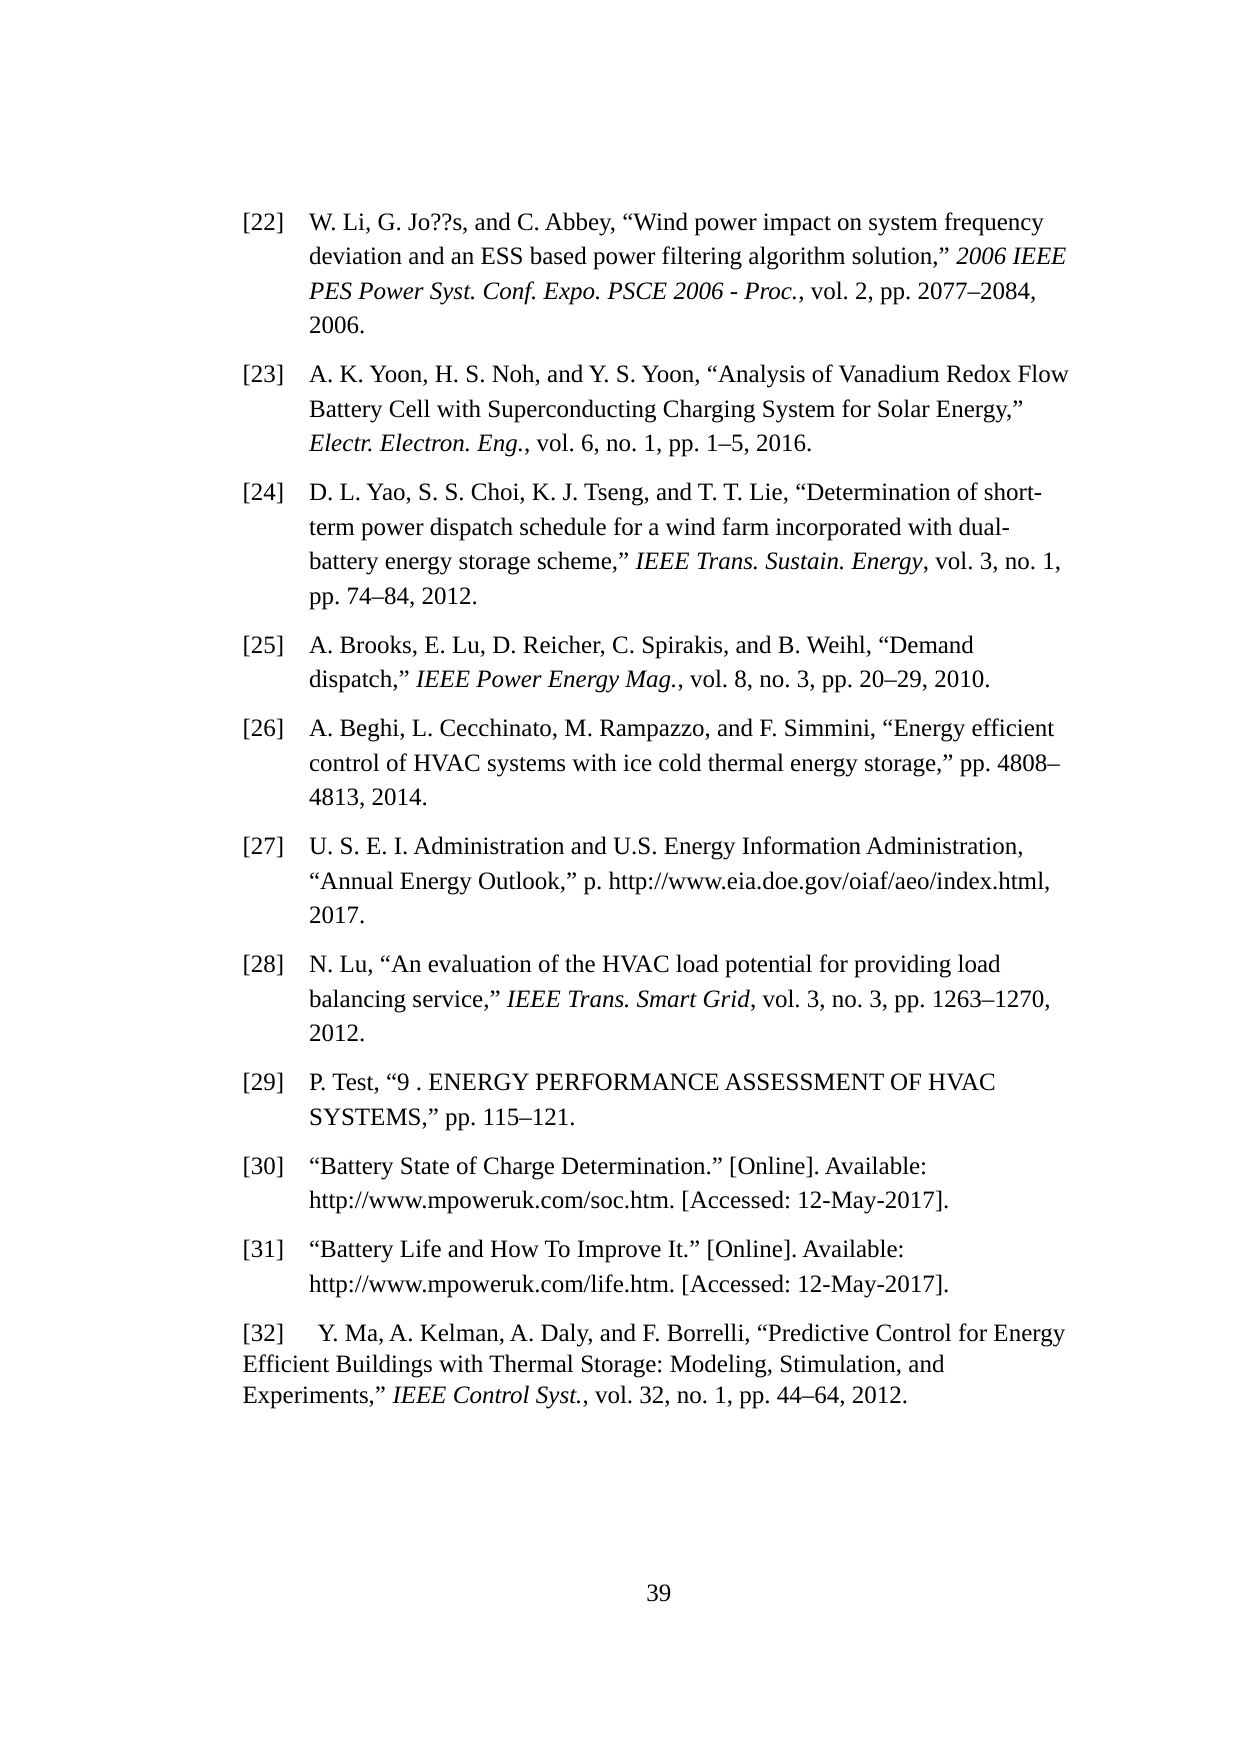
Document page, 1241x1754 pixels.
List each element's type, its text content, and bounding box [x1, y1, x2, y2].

text [25] A. Brooks, E. Lu, D. Reicher, C. Spirakis, and B. Weihl, “Demand dispatch,” IEEE Power Energy Mag., vol. 8, no. 3, pp. 20–29, 2010. [242, 630, 1075, 693]
text [26] A. Beghi, L. Cecchinato, M. Rampazzo, and F. Simmini, “Energy efficient control of HVAC systems with ice cold thermal energy storage,” pp. 4808–4813, 2014. [242, 713, 1075, 811]
text [28] N. Lu, “An evaluation of the HVAC load potential for providing load balancing service,” IEEE Trans. Smart Grid, vol. 3, no. 3, pp. 1263–1270, 2012. [242, 949, 1075, 1047]
text [29] P. Test, “9 . ENERGY PERFORMANCE ASSESSMENT OF HVAC SYSTEMS,” pp. 115–121. [242, 1067, 1075, 1131]
text [27] U. S. E. I. Administration and U.S. Energy Information Administration, “Annual Energy Outlook,” p. http://www.eia.doe.gov/oiaf/aeo/index.html, 2017. [242, 831, 1075, 929]
text [32] Y. Ma, A. Kelman, A. Daly, and F. Borrelli, “Predictive Control for Energy Efficient Buildings with Thermal Storage: Modeling, Stimulation, and Experiments,” IEEE Control Syst., vol. 32, no. 1, pp. 44–64, 2012. [242, 1318, 1075, 1409]
text [22] W. Li, G. Jo??s, and C. Abbey, “Wind power impact on system frequency deviation and an ESS based power filtering algorithm solution,” 2006 IEEE PES Power Syst. Conf. Expo. PSCE 2006 - Proc., vol. 2, pp. 2077–2084, 2006. [242, 207, 1075, 339]
text [24] D. L. Yao, S. S. Choi, K. J. Tseng, and T. T. Lie, “Determination of short-term power dispatch schedule for a wind farm incorporated with dual-battery energy storage scheme,” IEEE Trans. Sustain. Energy, vol. 3, no. 1, pp. 74–84, 2012. [242, 477, 1075, 609]
text [30] “Battery State of Charge Determination.” [Online]. Available: http://www.mpoweruk.com/soc.htm. [Accessed: 12-May-2017]. [242, 1151, 1075, 1214]
text [23] A. K. Yoon, H. S. Noh, and Y. S. Yoon, “Analysis of Vanadium Redox Flow Battery Cell with Superconducting Charging System for Solar Energy,” Electr. Electron. Eng., vol. 6, no. 1, pp. 1–5, 2016. [242, 359, 1075, 457]
text [31] “Battery Life and How To Improve It.” [Online]. Available: http://www.mpoweruk.com/life.htm. [Accessed: 12-May-2017]. [242, 1234, 1075, 1298]
